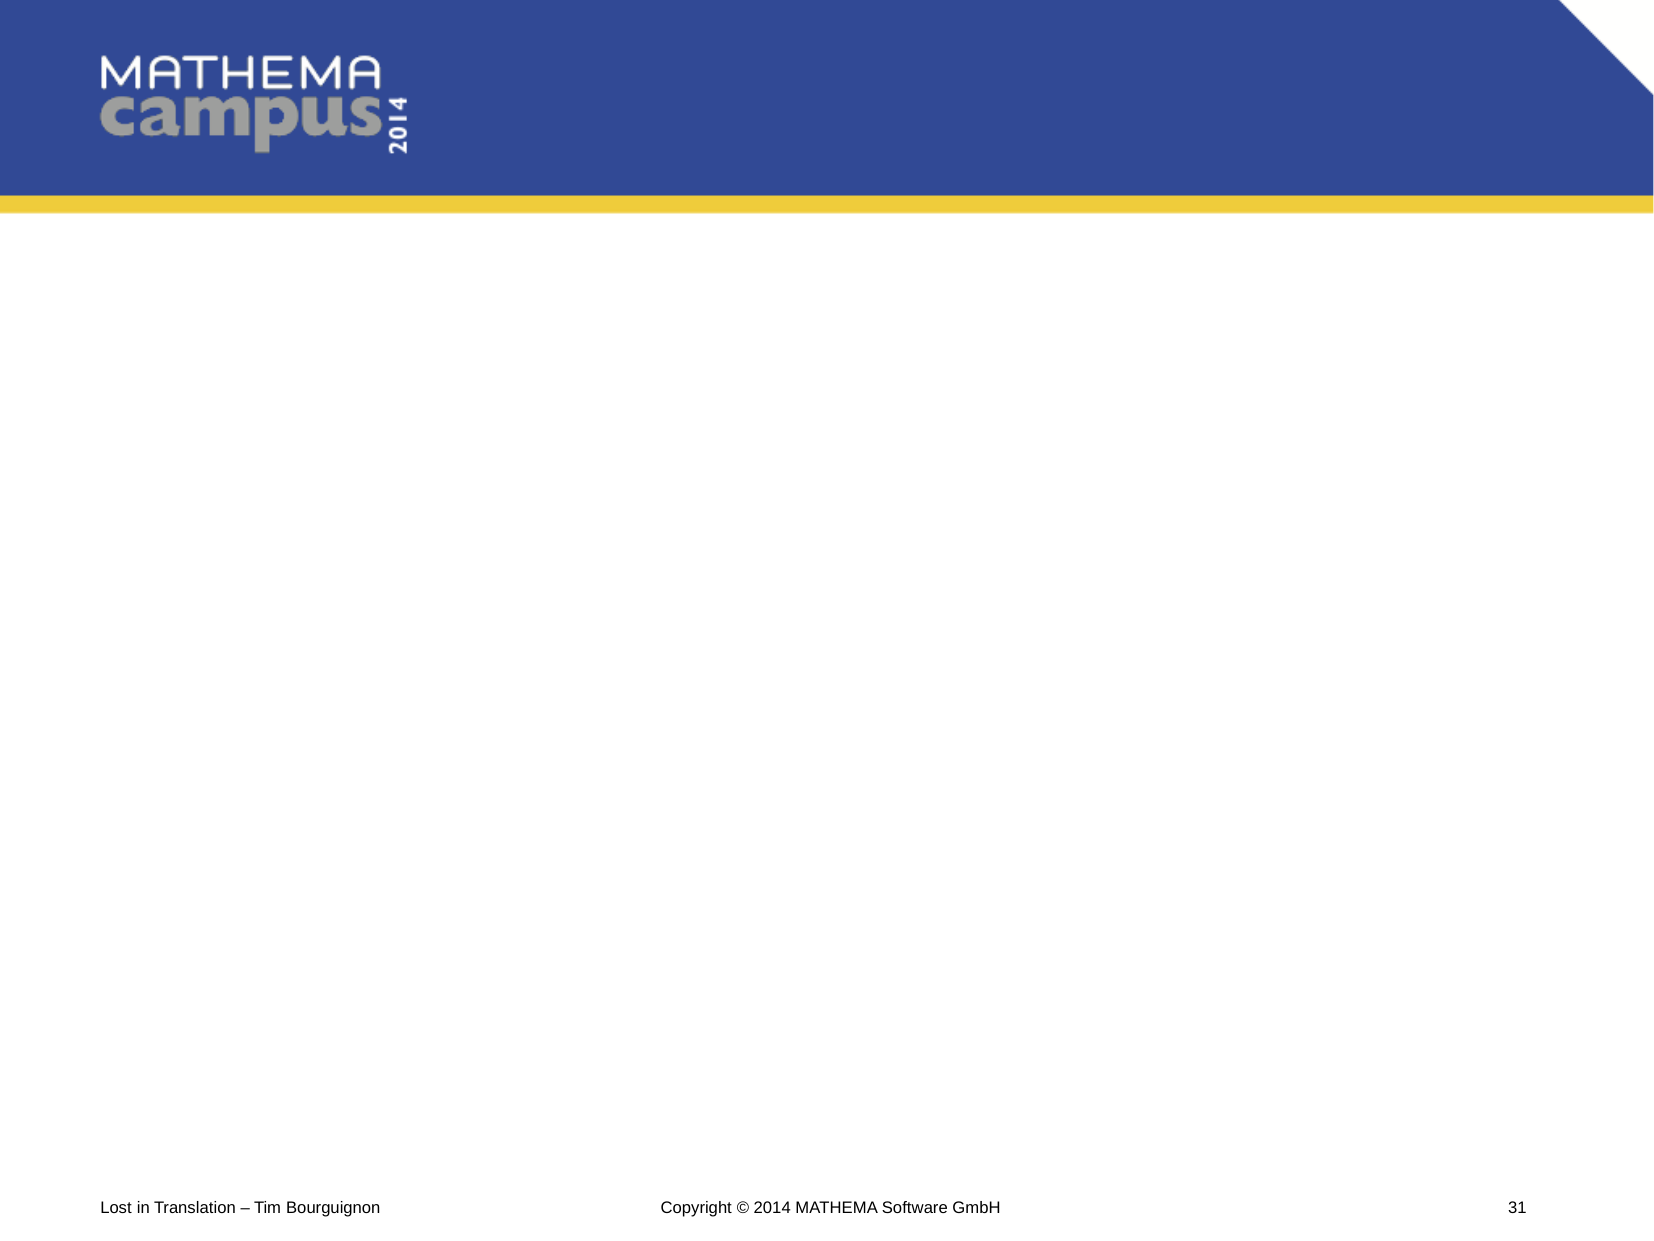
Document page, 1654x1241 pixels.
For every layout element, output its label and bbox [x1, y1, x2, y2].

picture [0, 0, 1654, 217]
